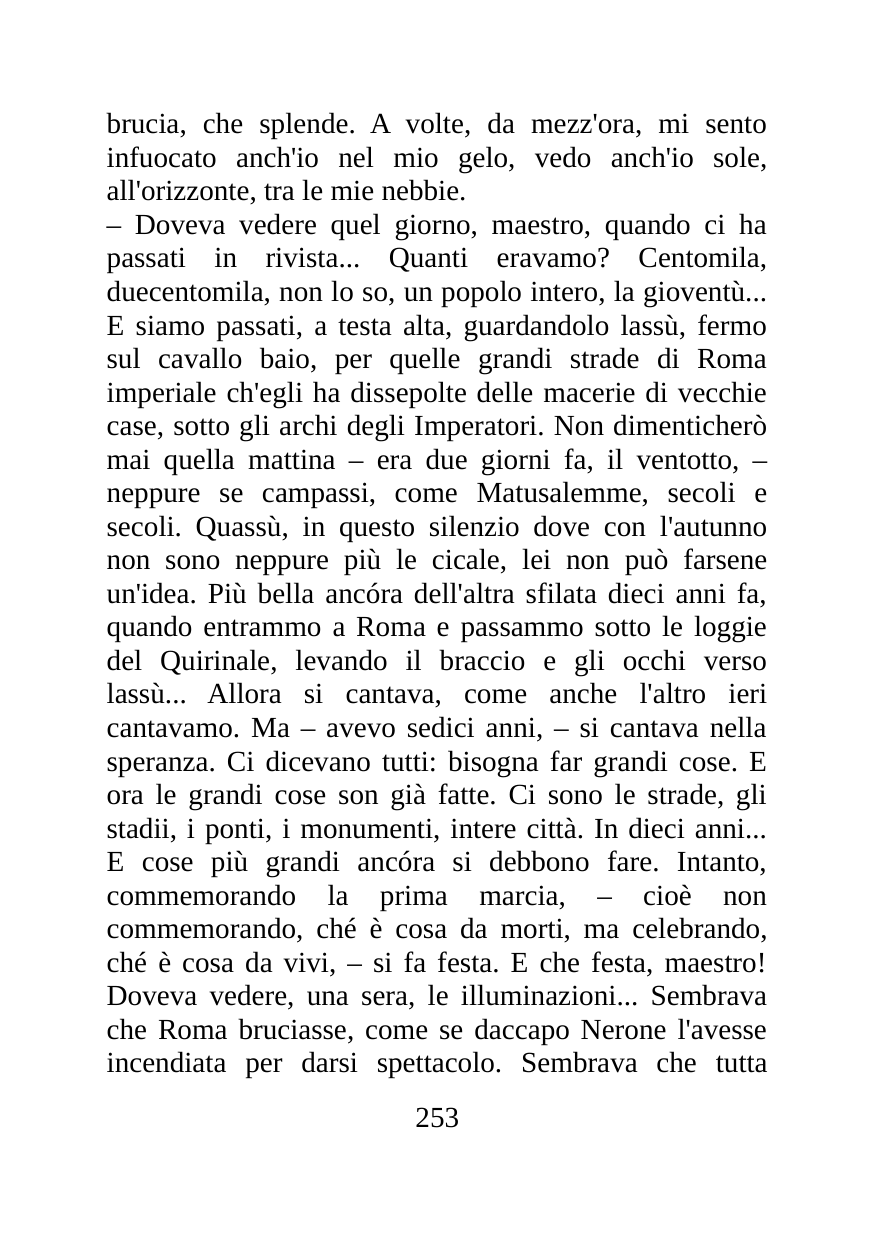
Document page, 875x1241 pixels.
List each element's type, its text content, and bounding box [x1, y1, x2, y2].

text – Doveva vedere quel giorno, maestro, quando ci ha passati in rivista... Quanti eravamo? Centomila, duecentomila, non lo so, un popolo intero, la gioventù... E siamo passati, a testa alta, guardandolo lassù, fermo sul cavallo baio, per quelle grandi strade di Roma imperiale ch'egli ha dissepolte delle macerie di vecchie case, sotto gli archi degli Imperatori. Non dimenticherò mai quella mattina – era due giorni fa, il ventotto, – neppure se campassi, come Matusalemme, secoli e secoli. Quassù, in questo silenzio dove con l'autunno non sono neppure più le cicale, lei non può farsene un'idea. Più bella ancóra dell'altra sfilata dieci anni fa, quando entrammo a Roma e passammo sotto le loggie del Quirinale, levando il braccio e gli occhi verso lassù... Allora si cantava, come anche l'altro ieri cantavamo. Ma – avevo sedici anni, – si cantava nella speranza. Ci dicevano tutti: bisogna far grandi cose. E ora le grandi cose son già fatte. Ci sono le strade, gli stadii, i ponti, i monumenti, intere città. In dieci anni... E cose più grandi ancóra si debbono fare. Intanto, commemorando la prima marcia, – cioè non commemorando, ché è cosa da morti, ma celebrando, ché è cosa da vivi, – si fa festa. E che festa, maestro! Doveva vedere, una sera, le illuminazioni... Sembrava che Roma bruciasse, come se daccapo Nerone l'avesse incendiata per darsi spettacolo. Sembrava che tutta [106, 207, 768, 1079]
text brucia, che splende. A volte, da mezz'ora, mi sento infuocato anch'io nel mio gelo, vedo anch'io sole, all'orizzonte, tra le mie nebbie. [106, 106, 768, 207]
